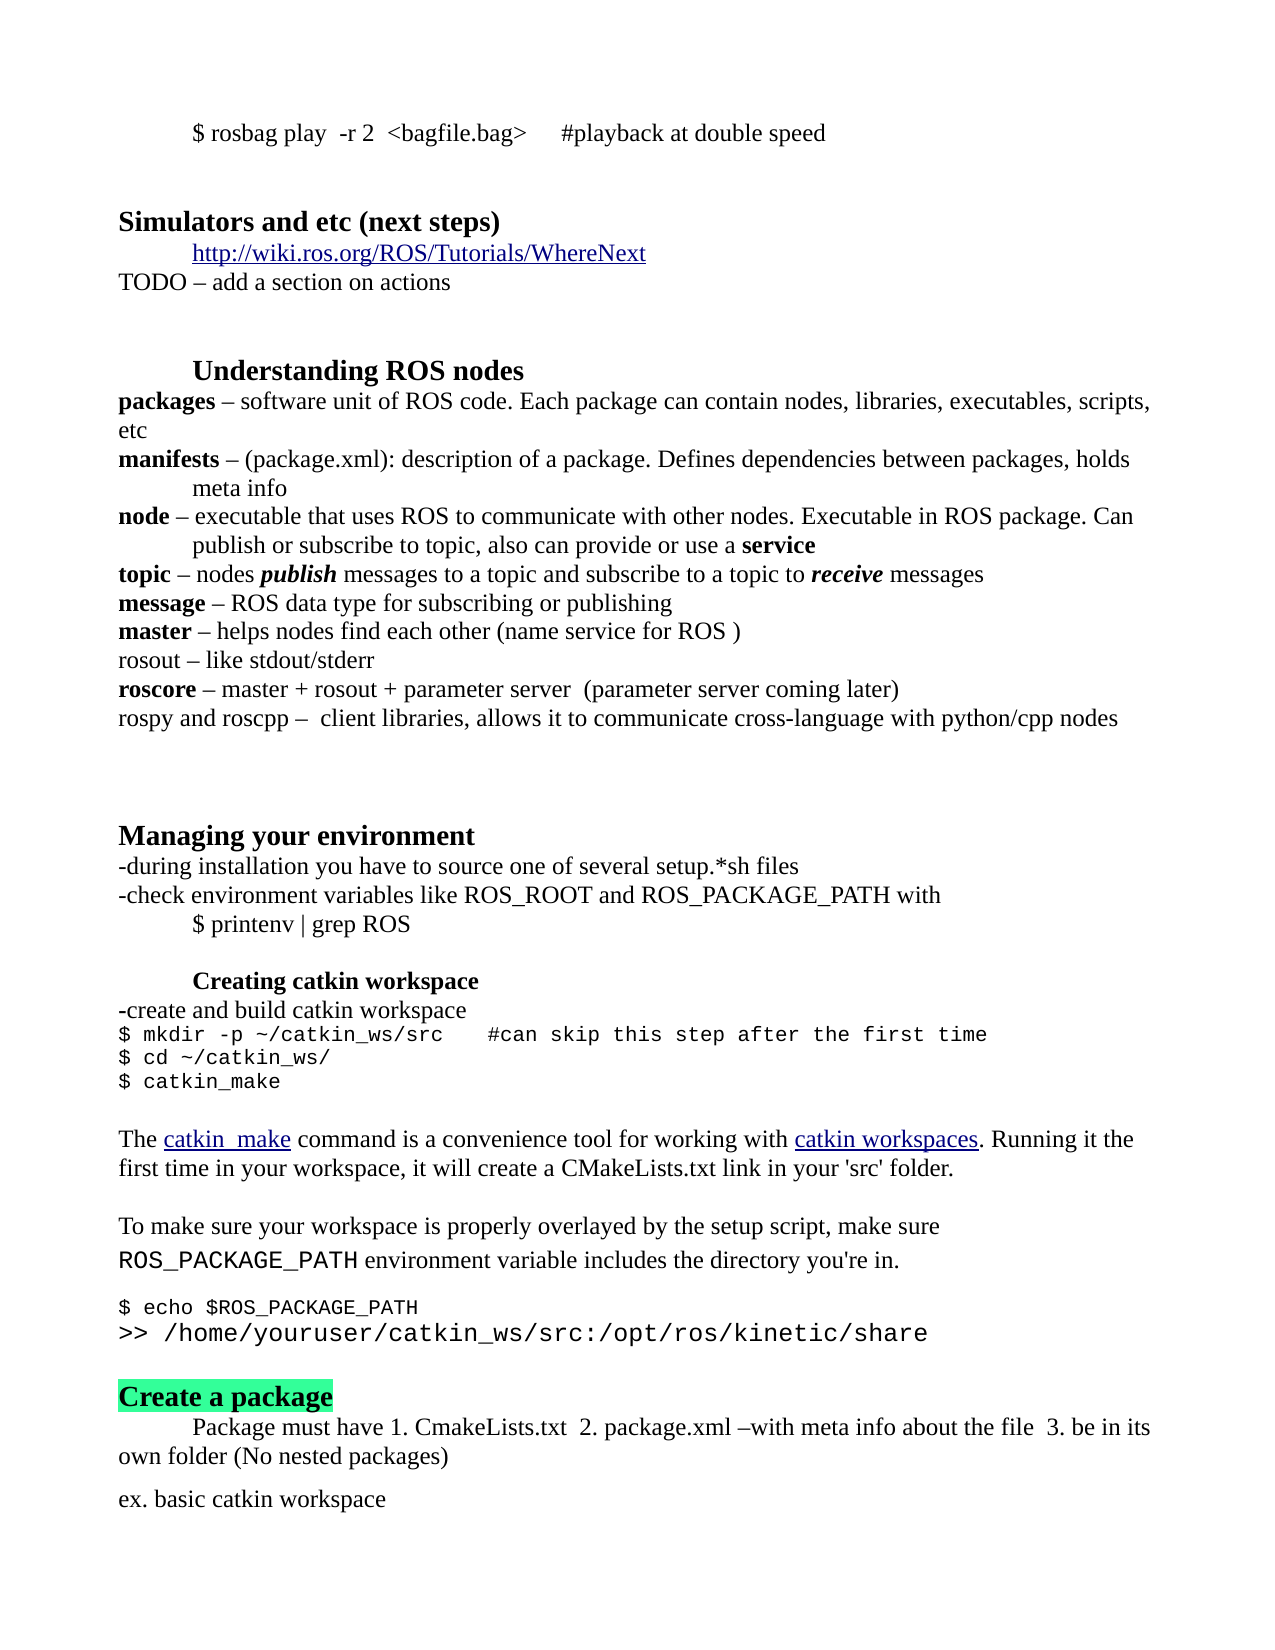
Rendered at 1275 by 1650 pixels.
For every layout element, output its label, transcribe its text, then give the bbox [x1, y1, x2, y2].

text -check environment variables like ROS_ROOT and ROS_PACKAGE_PATH with [118, 880, 1157, 909]
text manifests – (package.xml): description of a package. Defines dependencies between packages, holds meta info [118, 444, 1157, 501]
text Create a package [118, 1379, 1157, 1412]
text $ rosbag play -r 2 <bagfile.bag> #playback at double speed [118, 118, 1157, 147]
text http://wiki.ros.org/ROS/Tutorials/WhereNext [118, 238, 1157, 267]
text Package must have 1. CmakeLists.txt 2. package.xml –with meta info about the file 3. be in its own folder (No nested packages) [118, 1412, 1157, 1470]
text $ catkin_make [118, 1071, 1157, 1095]
text roscore – master + rosout + parameter server (parameter server coming later) [118, 674, 1157, 703]
text -during installation you have to source one of several setup.*sh files [118, 851, 1157, 880]
text Managing your environment [118, 818, 1157, 851]
text rospy and roscpp – client libraries, allows it to communicate cross-language with python/cpp nodes [118, 703, 1157, 731]
text master – helps nodes find each other (name service for ROS ) [118, 616, 1157, 645]
text Simulators and etc (next steps) [118, 204, 1157, 238]
text The catkin_make command is a convenience tool for working with catkin workspaces. Running it the first time in your workspace, it will create a CMakeLists.txt link in your 'src' folder. [118, 1124, 1157, 1182]
text ex. basic catkin workspace [118, 1484, 1157, 1513]
text $ cd ~/catkin_ws/ [118, 1047, 1157, 1071]
text $ printenv | grep ROS [118, 909, 1157, 937]
text -create and build catkin workspace [118, 995, 1157, 1024]
text packages – software unit of ROS code. Each package can contain nodes, libraries, executables, scripts, etc [118, 386, 1157, 444]
text node – executable that uses ROS to communicate with other nodes. Executable in ROS package. Can publish or subscribe to topic, also can provide or use a service [118, 501, 1157, 559]
text topic – nodes publish messages to a topic and subscribe to a topic to receive messages [118, 559, 1157, 588]
text rosout – like stdout/stderr [118, 645, 1157, 674]
text >> /home/youruser/catkin_ws/src:/opt/ros/kinetic/share [118, 1321, 1157, 1349]
text $ mkdir -p ~/catkin_ws/src #can skip this step after the first time [118, 1024, 1157, 1047]
text TODO – add a section on actions [118, 267, 1157, 295]
text To make sure your workspace is properly overlayed by the setup script, make sure ROS_PACKAGE_PATH environment variable includes the directory you're in. [118, 1211, 1157, 1276]
text Creating catkin workspace [118, 966, 1157, 995]
text message – ROS data type for subscribing or publishing [118, 588, 1157, 616]
text Understanding ROS nodes [118, 353, 1157, 386]
text $ echo $ROS_PACKAGE_PATH [118, 1297, 1157, 1321]
